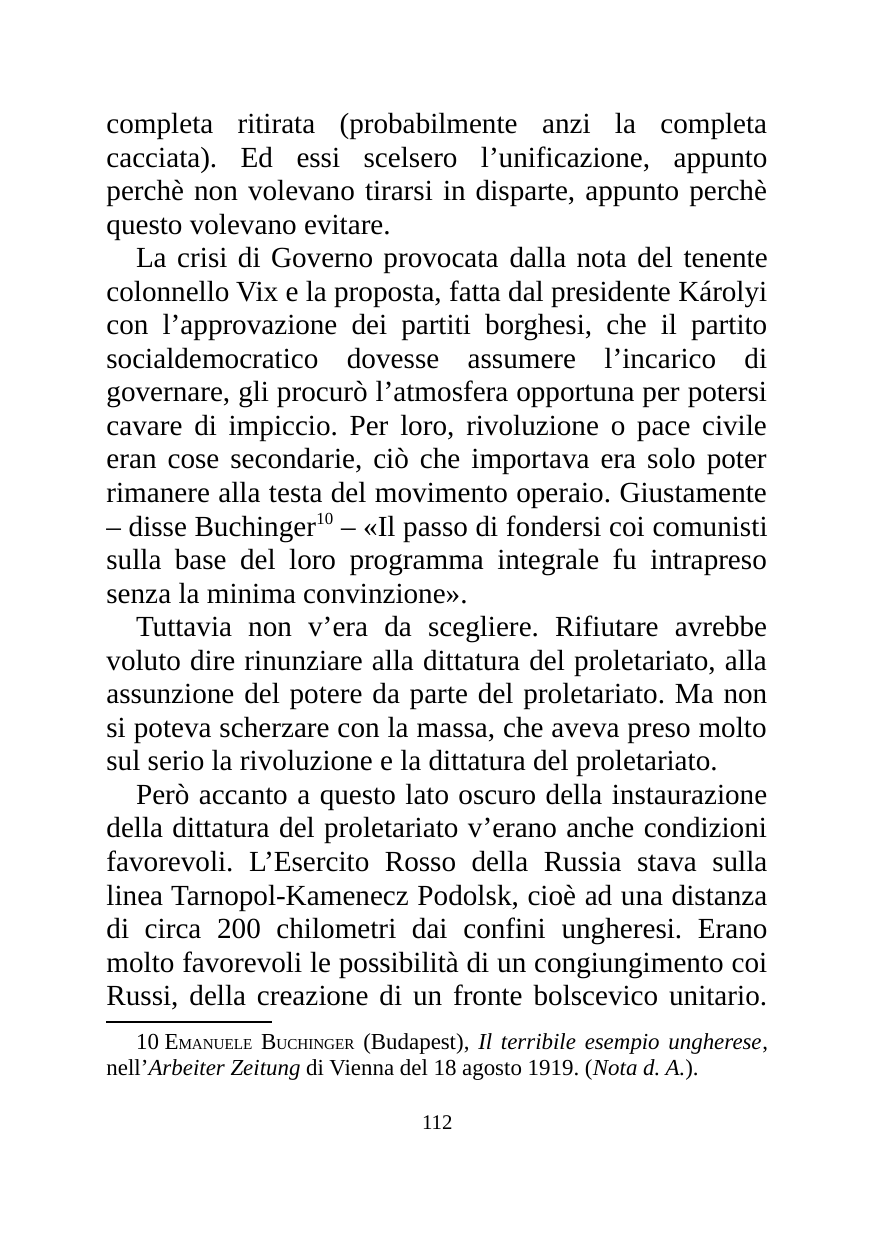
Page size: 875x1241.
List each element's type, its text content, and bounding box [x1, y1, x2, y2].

text completa ritirata (probabilmente anzi la completa cacciata). Ed essi scelsero l’unificazione, appunto perchè non volevano tirarsi in disparte, appunto perchè questo volevano evitare. [106, 106, 768, 240]
text La crisi di Governo provocata dalla nota del tenente colonnello Vix e la proposta, fatta dal presidente Károlyi con l’approvazione dei partiti borghesi, che il partito socialdemocratico dovesse assumere l’incarico di governare, gli procurò l’atmosfera opportuna per potersi cavare di impiccio. Per loro, rivoluzione o pace civile eran cose secondarie, ciò che importava era solo poter rimanere alla testa del movimento operaio. Giustamente – disse Buchinger – «Il passo di fondersi coi comunisti sulla base del loro programma integrale fu intrapreso senza la minima convinzione». [106, 240, 768, 609]
text Però accanto a questo lato oscuro della instaurazione della dittatura del proletariato v’erano anche condizioni favorevoli. L’Esercito Rosso della Russia stava sulla linea Tarnopol-Kamenecz Podolsk, cioè ad una distanza di circa 200 chilometri dai confini ungheresi. Erano molto favorevoli le possibilità di un congiungimento coi Russi, della creazione di un fronte bolscevico unitario. [106, 777, 768, 1012]
text Emanuele Buchinger (Budapest), Il terribile esempio ungherese, nell’Arbeiter Zeitung di Vienna del 18 agosto 1919. (Nota d. A.). [106, 1028, 768, 1080]
text Tuttavia non v’era da scegliere. Rifiutare avrebbe voluto dire rinunziare alla dittatura del proletariato, alla assunzione del potere da parte del proletariato. Ma non si poteva scherzare con la massa, che aveva preso molto sul serio la rivoluzione e la dittatura del proletariato. [106, 609, 768, 777]
